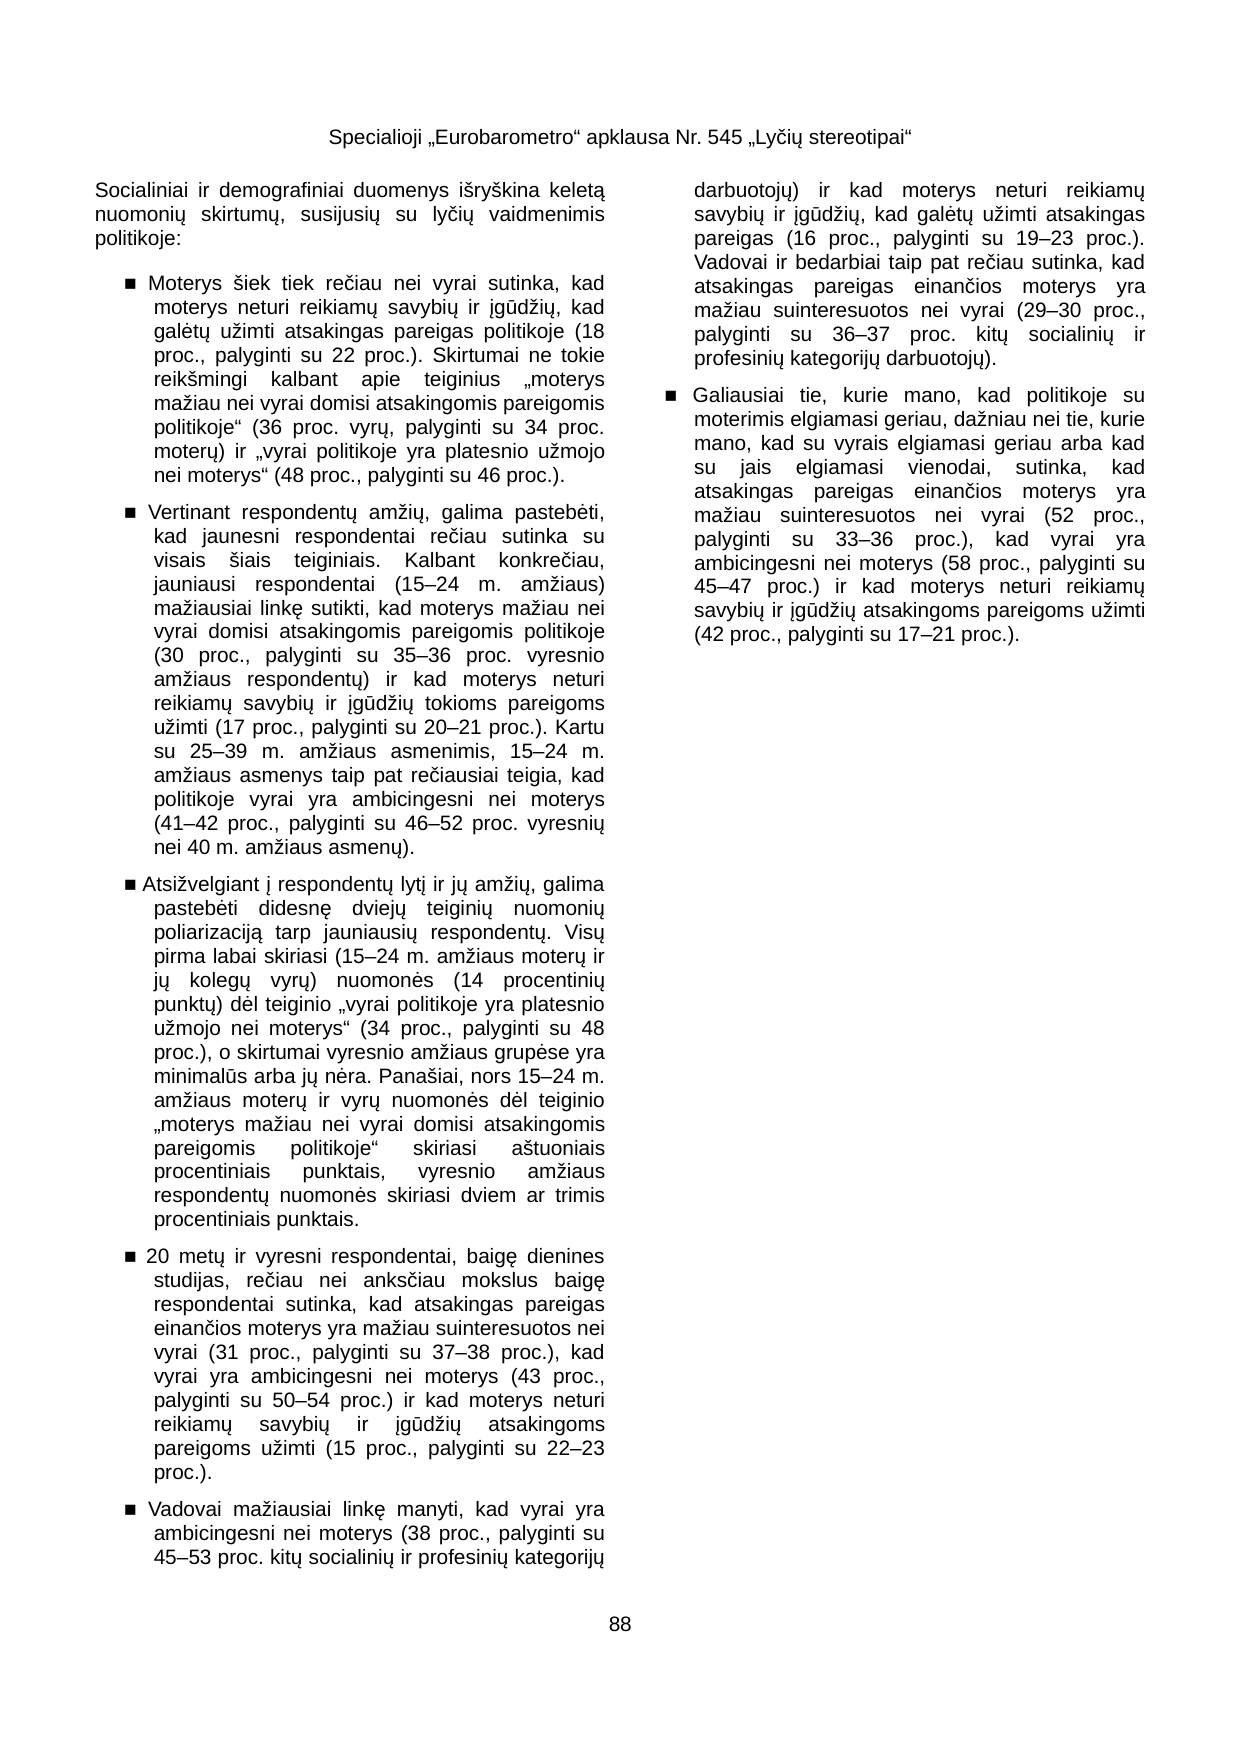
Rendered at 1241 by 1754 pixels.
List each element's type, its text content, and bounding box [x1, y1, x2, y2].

text ■ Galiausiai tie, kurie mano, kad politikoje su moterimis elgiamasi geriau, dažniau nei tie, kurie mano, kad su vyrais elgiamasi geriau arba kad su jais elgiamasi vienodai, sutinka, kad atsakingas pareigas einančios moterys yra mažiau suinteresuotos nei vyrai (52 proc., palyginti su 33–36 proc.), kad vyrai yra ambicingesni nei moterys (58 proc., palyginti su 45–47 proc.) ir kad moterys neturi reikiamų savybių ir įgūdžių atsakingoms pareigoms užimti (42 proc., palyginti su 17–21 proc.). [664, 383, 1146, 646]
text ■ Atsižvelgiant į respondentų lytį ir jų amžių, galima pastebėti didesnę dviejų teiginių nuomonių poliarizaciją tarp jauniausių respondentų. Visų pirma labai skiriasi (15–24 m. amžiaus moterų ir jų kolegų vyrų) nuomonės (14 procentinių punktų) dėl teiginio „vyrai politikoje yra platesnio užmojo nei moterys“ (34 proc., palyginti su 48 proc.), o skirtumai vyresnio amžiaus grupėse yra minimalūs arba jų nėra. Panašiai, nors 15–24 m. amžiaus moterų ir vyrų nuomonės dėl teiginio „moterys mažiau nei vyrai domisi atsakingomis pareigomis politikoje“ skiriasi aštuoniais procentiniais punktais, vyresnio amžiaus respondentų nuomonės skiriasi dviem ar trimis procentiniais punktais. [124, 872, 605, 1231]
text ■ Vadovai mažiausiai linkę manyti, kad vyrai yra ambicingesni nei moterys (38 proc., palyginti su 45–53 proc. kitų socialinių ir profesinių kategorijų [124, 1497, 605, 1568]
text ■ Moterys šiek tiek rečiau nei vyrai sutinka, kad moterys neturi reikiamų savybių ir įgūdžių, kad galėtų užimti atsakingas pareigas politikoje (18 proc., palyginti su 22 proc.). Skirtumai ne tokie reikšmingi kalbant apie teiginius „moterys mažiau nei vyrai domisi atsakingomis pareigomis politikoje“ (36 proc. vyrų, palyginti su 34 proc. moterų) ir „vyrai politikoje yra platesnio užmojo nei moterys“ (48 proc., palyginti su 46 proc.). [124, 271, 605, 487]
text Socialiniai ir demografiniai duomenys išryškina keletą nuomonių skirtumų, susijusių su lyčių vaidmenimis politikoje: [94, 178, 605, 250]
text ■ Vertinant respondentų amžių, galima pastebėti, kad jaunesni respondentai rečiau sutinka su visais šiais teiginiais. Kalbant konkrečiau, jauniausi respondentai (15–24 m. amžiaus) mažiausiai linkę sutikti, kad moterys mažiau nei vyrai domisi atsakingomis pareigomis politikoje (30 proc., palyginti su 35–36 proc. vyresnio amžiaus respondentų) ir kad moterys neturi reikiamų savybių ir įgūdžių tokioms pareigoms užimti (17 proc., palyginti su 20–21 proc.). Kartu su 25–39 m. amžiaus asmenimis, 15–24 m. amžiaus asmenys taip pat rečiausiai teigia, kad politikoje vyrai yra ambicingesni nei moterys (41–42 proc., palyginti su 46–52 proc. vyresnių nei 40 m. amžiaus asmenų). [124, 499, 605, 859]
text ■ 20 metų ir vyresni respondentai, baigę dienines studijas, rečiau nei anksčiau mokslus baigę respondentai sutinka, kad atsakingas pareigas einančios moterys yra mažiau suinteresuotos nei vyrai (31 proc., palyginti su 37–38 proc.), kad vyrai yra ambicingesni nei moterys (43 proc., palyginti su 50–54 proc.) ir kad moterys neturi reikiamų savybių ir įgūdžių atsakingoms pareigoms užimti (15 proc., palyginti su 22–23 proc.). [124, 1244, 605, 1484]
text darbuotojų) ir kad moterys neturi reikiamų savybių ir įgūdžių, kad galėtų užimti atsakingas pareigas (16 proc., palyginti su 19–23 proc.). Vadovai ir bedarbiai taip pat rečiau sutinka, kad atsakingas pareigas einančios moterys yra mažiau suinteresuotos nei vyrai (29–30 proc., palyginti su 36–37 proc. kitų socialinių ir profesinių kategorijų darbuotojų). [664, 178, 1146, 370]
